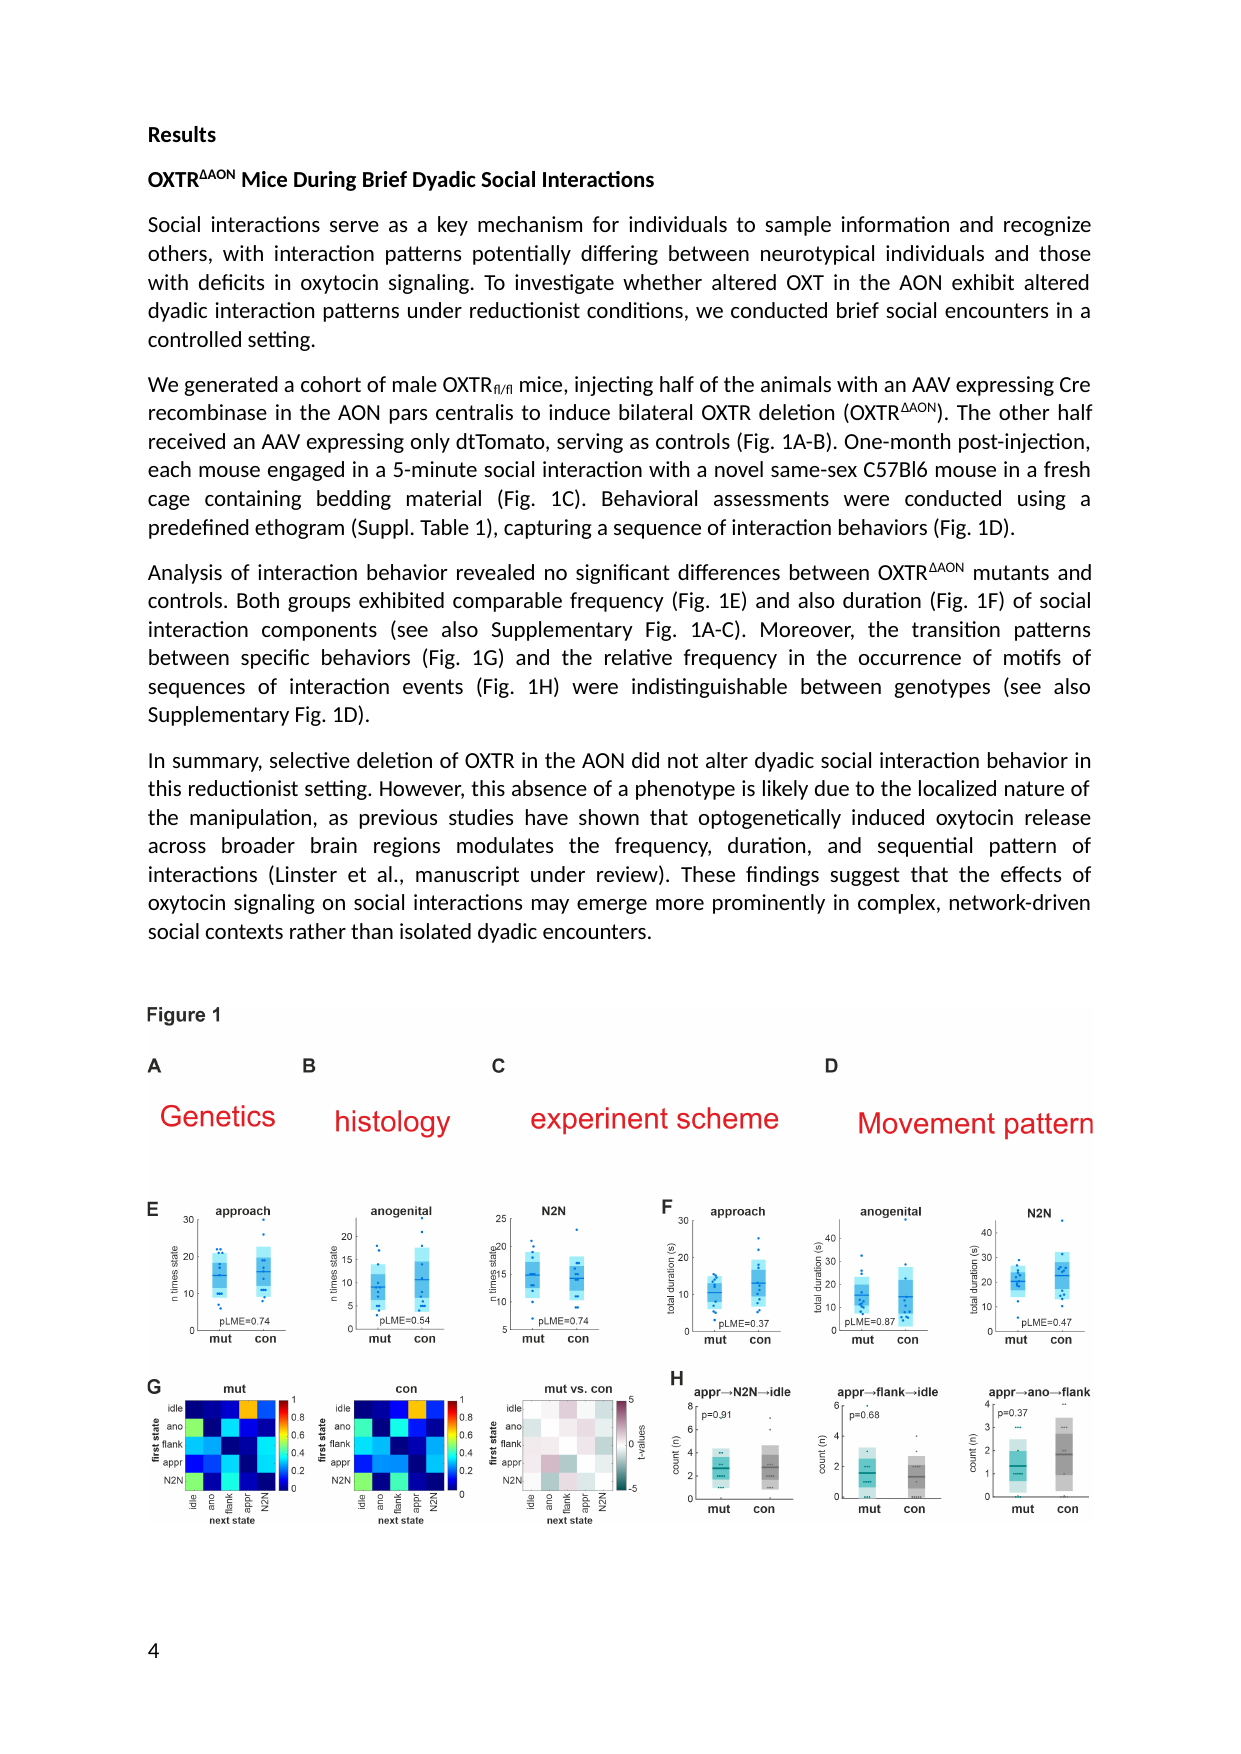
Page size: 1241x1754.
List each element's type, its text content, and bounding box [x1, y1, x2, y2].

text OXTRΔAON Mice During Brief Dyadic Social Interactions [148, 165, 1093, 193]
text Social interactions serve as a key mechanism for individuals to sample information and recognize others, with interaction patterns potentially differing between neurotypical individuals and those with deficits in oxytocin signaling. To investigate whether altered OXT in the AON exhibit altered dyadic interaction patterns under reductionist conditions, we conducted brief social encounters in a controlled setting. [148, 211, 1093, 353]
text In summary, selective deletion of OXTR in the AON did not alter dyadic social interaction behavior in this reductionist setting. However, this absence of a phenotype is likely due to the localized nature of the manipulation, as previous studies have shown that optogenetically induced oxytocin release across broader brain regions modulates the frequency, duration, and sequential pattern of interactions (Linster et al., manuscript under review). These findings suggest that the effects of oxytocin signaling on social interactions may emerge more prominently in complex, network-driven social contexts rather than isolated dyadic encounters. [148, 746, 1093, 945]
text Analysis of interaction behavior revealed no significant differences between OXTRΔAON mutants and controls. Both groups exhibited comparable frequency (Fig. 1E) and also duration (Fig. 1F) of social interaction components (see also Supplementary Fig. 1A-C). Moreover, the transition patterns between specific behaviors (Fig. 1G) and the relative frequency in the occurrence of motifs of sequences of interaction events (Fig. 1H) were indistinguishable between genotypes (see also Supplementary Fig. 1D). [148, 558, 1093, 729]
text We generated a cohort of male OXTRfl/fl mice, injecting half of the animals with an AAV expressing Cre recombinase in the AON pars centralis to induce bilateral OXTR deletion (OXTRΔAON). The other half received an AAV expressing only dtTomato, serving as controls (Fig. 1A-B). One-month post-injection, each mouse engaged in a 5-minute social interaction with a novel same-sex C57Bl6 mouse in a fresh cage containing bedding material (Fig. 1C). Behavioral assessments were conducted using a predefined ethogram (Suppl. Table 1), capturing a sequence of interaction behaviors (Fig. 1D). [148, 370, 1093, 541]
text Results [148, 120, 1093, 148]
